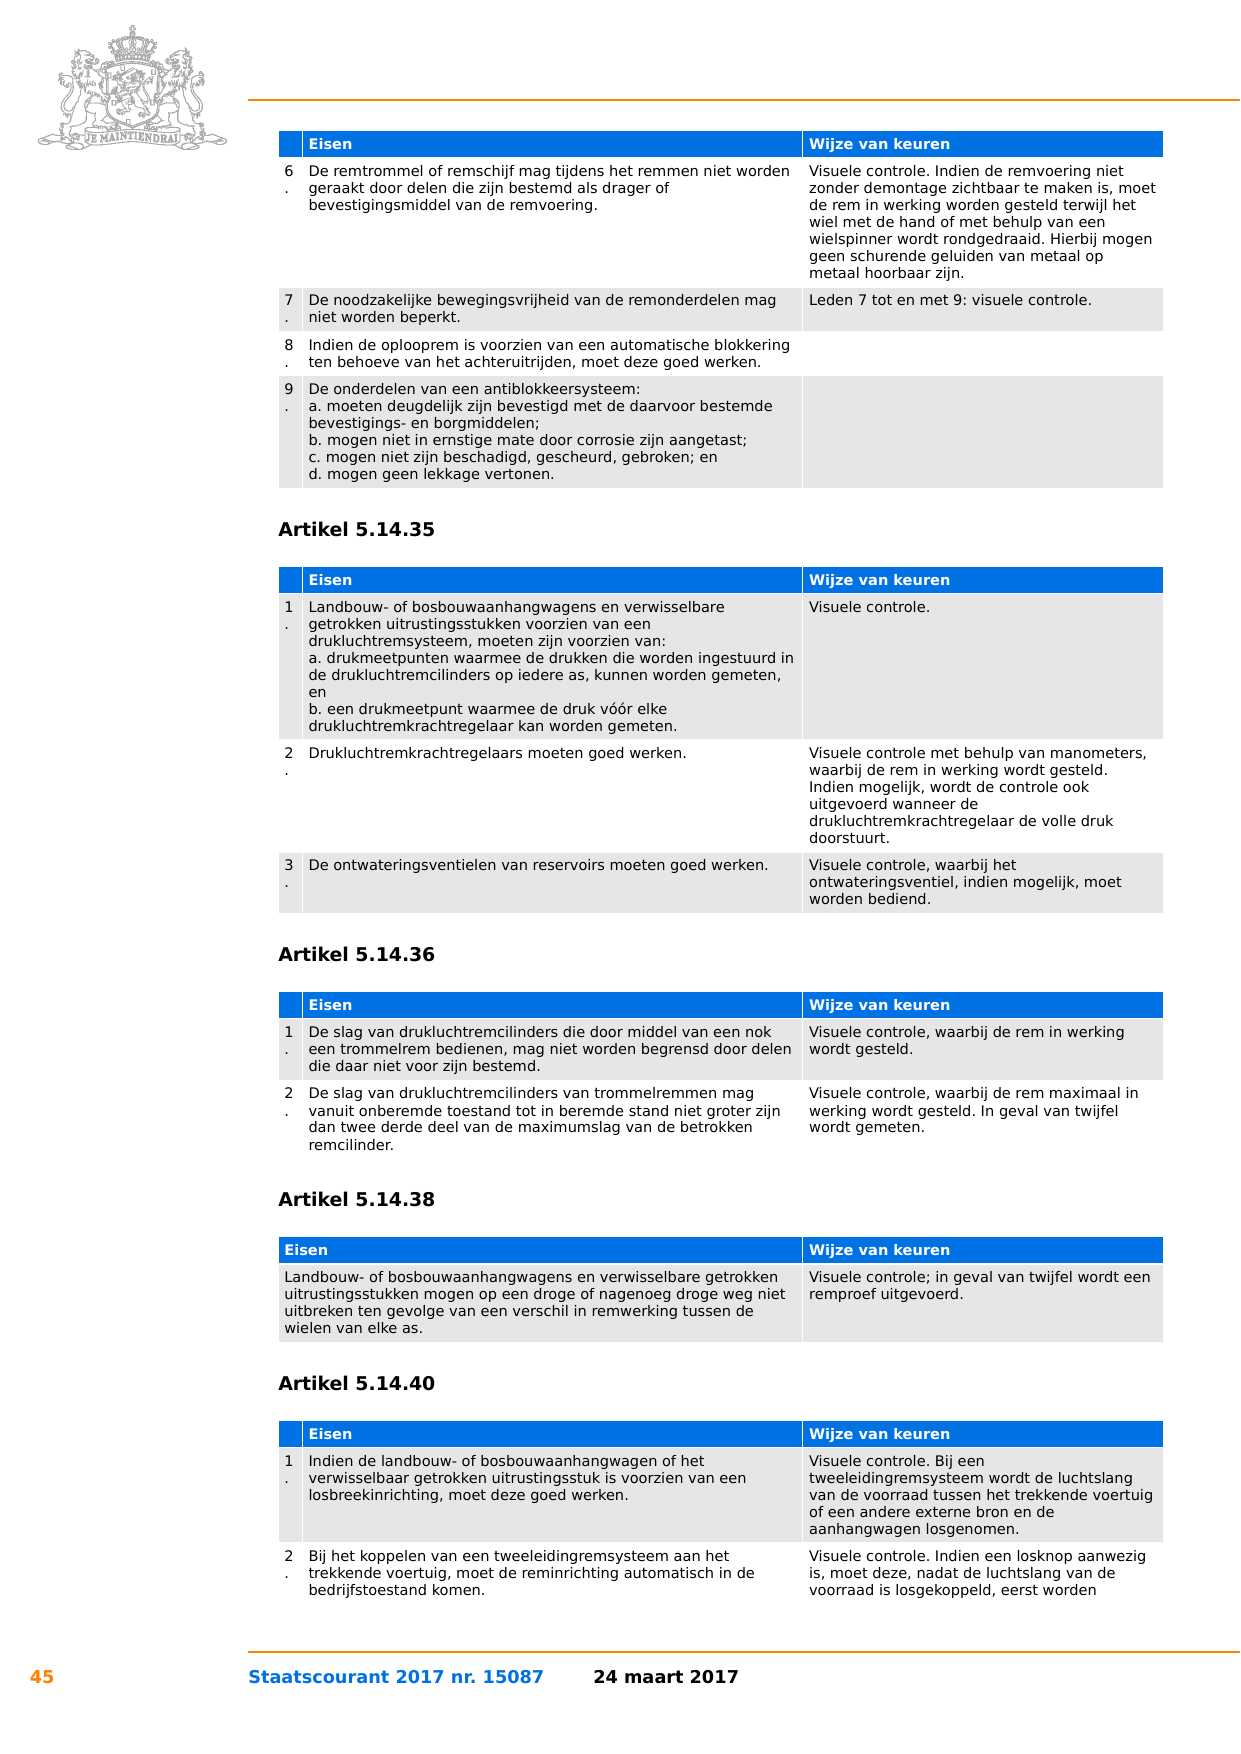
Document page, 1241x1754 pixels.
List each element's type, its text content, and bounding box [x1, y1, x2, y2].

subtitle Artikel 5.14.38 [278, 1189, 1163, 1211]
table_cell De noodzakelijke bewegingsvrijheid van de remonderdelen mag niet worden beperkt. [303, 288, 802, 331]
table_header [279, 567, 302, 593]
table_header Wijze van keuren [803, 131, 1163, 157]
subtitle Artikel 5.14.40 [278, 1373, 1163, 1395]
table_cell [803, 332, 1163, 375]
table_cell 1. [279, 1448, 302, 1542]
table_cell Leden 7 tot en met 9: visuele controle. [803, 288, 1163, 331]
table_cell Indien de oplooprem is voorzien van een automatische blokkering ten behoeve van het achteruitrijden, moet deze goed werken. [303, 332, 802, 375]
table_cell Landbouw- of bosbouwaanhangwagens en verwisselbare getrokken uitrustingsstukken voorzien van een drukluchtremsysteem, moeten zijn voorzien van: a. drukmeetpunten waarmee de drukken die worden ingestuurd in de drukluchtremcilinders op iedere as, kunnen worden gemeten, en b. een drukmeetpunt waarmee de druk vóór elke drukluchtremkrachtregelaar kan worden gemeten. [303, 594, 802, 739]
table_cell 1. [279, 594, 302, 739]
table_header [279, 992, 302, 1018]
table_cell Landbouw- of bosbouwaanhangwagens en verwisselbare getrokken uitrustingsstukken mogen op een droge of nagenoeg droge weg niet uitbreken ten gevolge van een verschil in remwerking tussen de wielen van elke as. [279, 1265, 802, 1342]
table_header [279, 1421, 302, 1447]
table_cell De slag van drukluchtremcilinders van trommelremmen mag vanuit onberemde toestand tot in beremde stand niet groter zijn dan twee derde deel van de maximumslag van de betrokken remcilinder. [303, 1081, 802, 1158]
table_cell 8. [279, 332, 302, 375]
table_cell 6. [279, 158, 302, 287]
table_cell 3. [279, 853, 302, 913]
table_cell Visuele controle; in geval van twijfel wordt een remproef uitgevoerd. [803, 1265, 1163, 1342]
table_cell Bij het koppelen van een tweeleidingremsysteem aan het trekkende voertuig, moet de reminrichting automatisch in de bedrijfstoestand komen. [303, 1544, 802, 1604]
table_header Wijze van keuren [803, 992, 1163, 1018]
table_cell 7. [279, 288, 302, 331]
table_cell De remtrommel of remschijf mag tijdens het remmen niet worden geraakt door delen die zijn bestemd als drager of bevestigingsmiddel van de remvoering. [303, 158, 802, 287]
table_cell De ontwateringsventielen van reservoirs moeten goed werken. [303, 853, 802, 913]
table_header Eisen [303, 1421, 802, 1447]
table_header Eisen [279, 1237, 802, 1263]
table_cell 2. [279, 1081, 302, 1158]
table_header Eisen [303, 131, 802, 157]
table_header Wijze van keuren [803, 567, 1163, 593]
table_cell Visuele controle, waarbij de rem in werking wordt gesteld. [803, 1019, 1163, 1080]
table_header Wijze van keuren [803, 1237, 1163, 1263]
table_cell Visuele controle. [803, 594, 1163, 739]
table_header [279, 131, 302, 157]
table_cell Visuele controle. Bij een tweeleidingremsysteem wordt de luchtslang van de voorraad tussen het trekkende voertuig of een andere externe bron en de aanhangwagen losgenomen. [803, 1448, 1163, 1542]
table_cell 9. [279, 376, 302, 488]
table_cell Visuele controle met behulp van manometers, waarbij de rem in werking wordt gesteld. Indien mogelijk, wordt de controle ook uitgevoerd wanneer de drukluchtremkrachtregelaar de volle druk doorstuurt. [803, 740, 1163, 852]
table_header Eisen [303, 992, 802, 1018]
table_cell 2. [279, 1544, 302, 1604]
table_header Eisen [303, 567, 802, 593]
table_cell [803, 376, 1163, 488]
picture [38, 25, 227, 150]
subtitle Artikel 5.14.35 [278, 519, 1163, 541]
table_cell 1. [279, 1019, 302, 1080]
table_cell Indien de landbouw- of bosbouwaanhangwagen of het verwisselbaar getrokken uitrustingsstuk is voorzien van een losbreekinrichting, moet deze goed werken. [303, 1448, 802, 1542]
table_cell 2. [279, 740, 302, 852]
table_cell Visuele controle, waarbij het ontwateringsventiel, indien mogelijk, moet worden bediend. [803, 853, 1163, 913]
table_cell Visuele controle. Indien de remvoering niet zonder demontage zichtbaar te maken is, moet de rem in werking worden gesteld terwijl het wiel met de hand of met behulp van een wielspinner wordt rondgedraaid. Hierbij mogen geen schurende geluiden van metaal op metaal hoorbaar zijn. [803, 158, 1163, 287]
subtitle Artikel 5.14.36 [278, 944, 1163, 966]
table_cell De onderdelen van een antiblokkeersysteem: a. moeten deugdelijk zijn bevestigd met de daarvoor bestemde bevestigings- en borgmiddelen; b. mogen niet in ernstige mate door corrosie zijn aangetast; c. mogen niet zijn beschadigd, gescheurd, gebroken; en d. mogen geen lekkage vertonen. [303, 376, 802, 488]
table_cell Visuele controle. Indien een losknop aanwezig is, moet deze, nadat de luchtslang van de voorraad is losgekoppeld, eerst worden [803, 1544, 1163, 1604]
table_cell De slag van drukluchtremcilinders die door middel van een nok een trommelrem bedienen, mag niet worden begrensd door delen die daar niet voor zijn bestemd. [303, 1019, 802, 1080]
table_cell Drukluchtremkrachtregelaars moeten goed werken. [303, 740, 802, 852]
table_header Wijze van keuren [803, 1421, 1163, 1447]
table_cell Visuele controle, waarbij de rem maximaal in werking wordt gesteld. In geval van twijfel wordt gemeten. [803, 1081, 1163, 1158]
